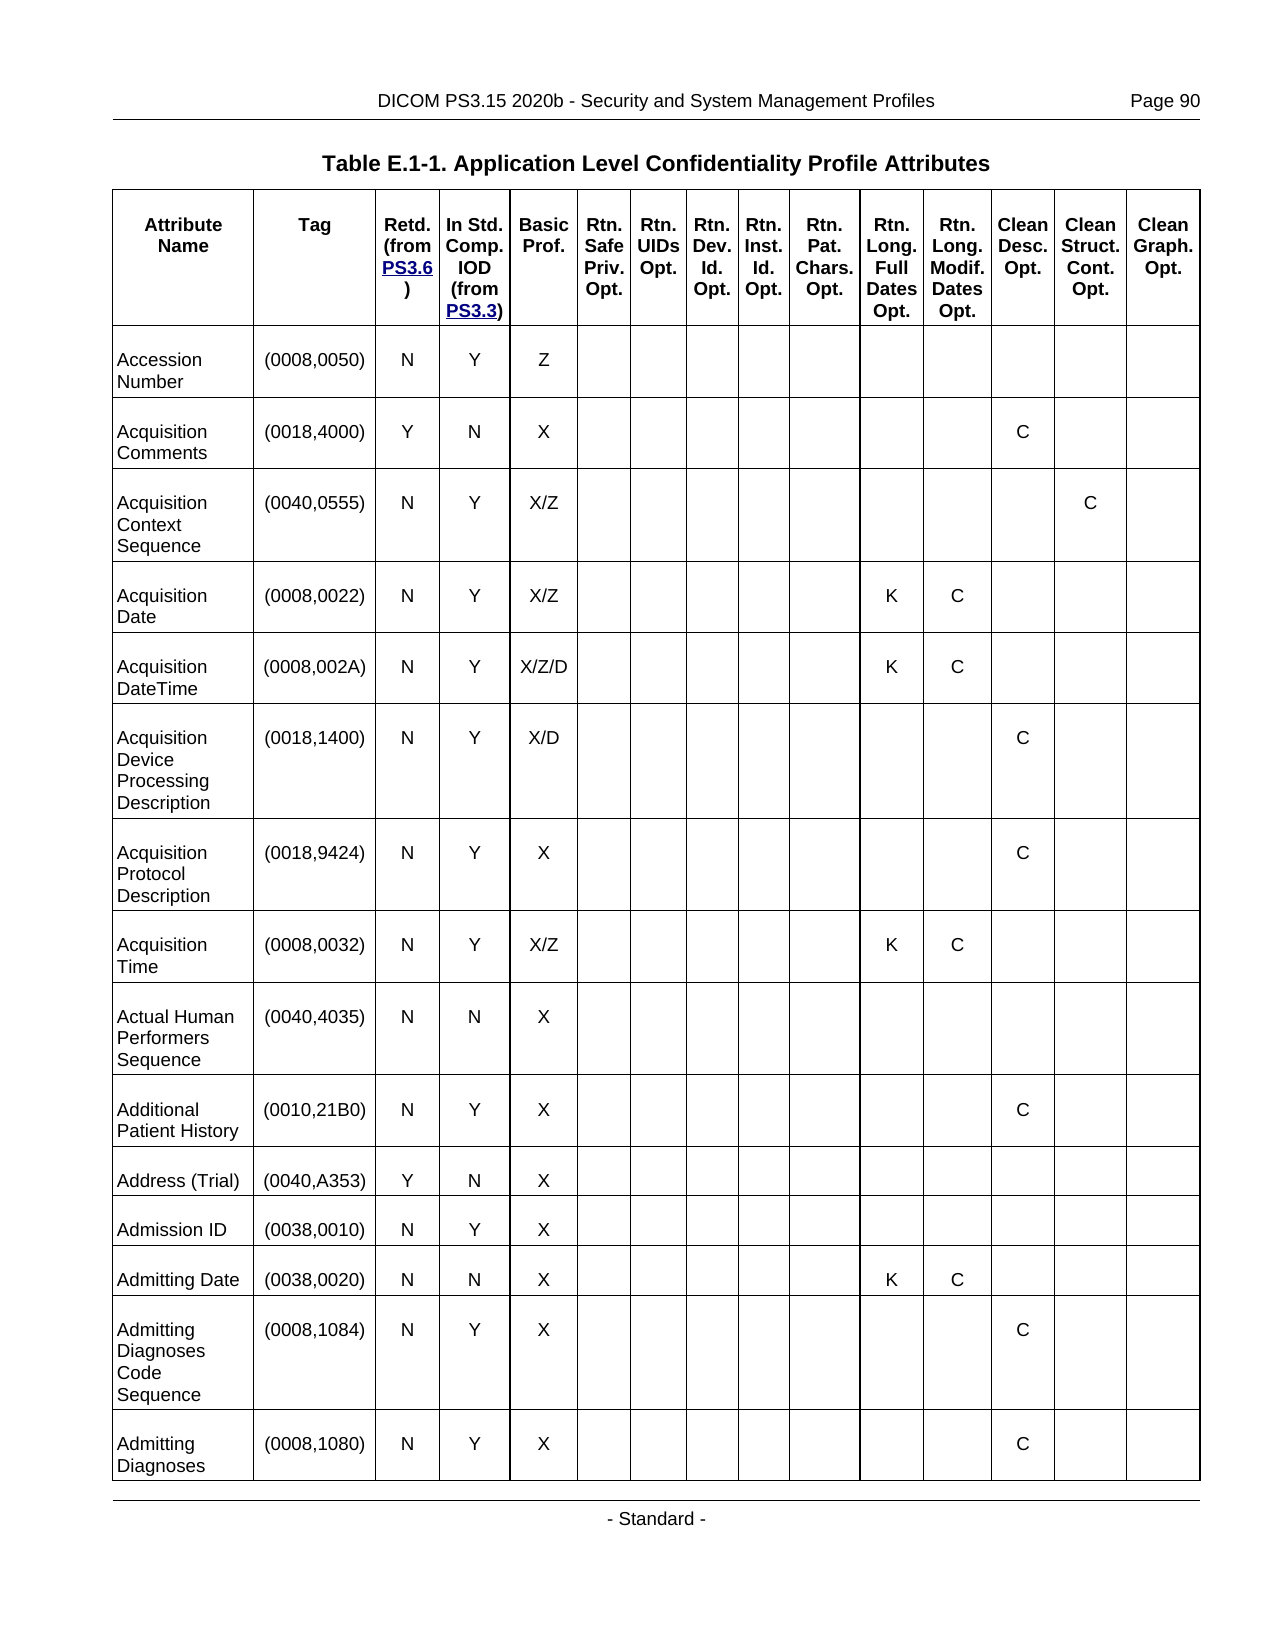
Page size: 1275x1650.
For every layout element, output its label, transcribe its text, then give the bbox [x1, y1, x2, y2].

table_cell [739, 398, 789, 468]
table_cell [1055, 1246, 1126, 1295]
table_cell K [861, 1246, 923, 1295]
table_cell (0040,4035) [254, 983, 375, 1074]
table_cell [790, 1296, 859, 1409]
table_cell (0008,002A) [254, 633, 375, 703]
table_header Rtn. Pat. Chars. Opt. [790, 190, 859, 325]
table_cell Admitting Diagnoses Code Sequence [113, 1296, 253, 1409]
table_cell N [376, 562, 439, 632]
table_cell [578, 819, 630, 910]
table_cell [578, 911, 630, 982]
table_cell Admission ID [113, 1196, 253, 1245]
table_cell Acquisition Time [113, 911, 253, 982]
table_cell (0018,4000) [254, 398, 375, 468]
table_header Attribute Name [113, 190, 253, 325]
table_header Retd. (from PS3.6) [376, 190, 439, 325]
table_cell (0038,0010) [254, 1196, 375, 1245]
table_cell (0008,1080) [254, 1410, 375, 1480]
table_cell X/Z [511, 469, 577, 561]
table_cell [687, 326, 738, 397]
table_cell C [992, 1075, 1054, 1146]
table_cell [631, 326, 686, 397]
table_cell [992, 1196, 1054, 1245]
table_cell [578, 704, 630, 817]
table_cell [687, 633, 738, 703]
table_cell [861, 398, 923, 468]
table_cell X/Z [511, 911, 577, 982]
table_cell (0008,0050) [254, 326, 375, 397]
table_cell [687, 398, 738, 468]
table_cell [992, 983, 1054, 1074]
table_header Clean Graph. Opt. [1127, 190, 1199, 325]
table_cell N [376, 983, 439, 1074]
table_cell [992, 1147, 1054, 1195]
table_cell (0008,0032) [254, 911, 375, 982]
table_cell [739, 983, 789, 1074]
table_cell [739, 1196, 789, 1245]
table_cell N [376, 1196, 439, 1245]
table_cell [924, 1075, 991, 1146]
table_cell (0010,21B0) [254, 1075, 375, 1146]
table_cell [739, 1410, 789, 1480]
table_cell [992, 911, 1054, 982]
table_cell [924, 469, 991, 561]
table_cell N [376, 1296, 439, 1409]
table_header Rtn. Long. Full Dates Opt. [861, 190, 923, 325]
table_cell [739, 633, 789, 703]
table_cell [1055, 983, 1126, 1074]
table_cell X [511, 1296, 577, 1409]
table_cell [992, 326, 1054, 397]
table_cell [739, 911, 789, 982]
table_cell [861, 1296, 923, 1409]
table_cell X/Z/D [511, 633, 577, 703]
table_cell [578, 1196, 630, 1245]
table_cell [631, 704, 686, 817]
table_cell [739, 562, 789, 632]
table_cell C [992, 704, 1054, 817]
table_cell N [376, 704, 439, 817]
table_cell [578, 326, 630, 397]
table_cell [739, 819, 789, 910]
table_cell Acquisition Device Processing Description [113, 704, 253, 817]
table_cell [924, 983, 991, 1074]
table_cell [631, 1147, 686, 1195]
table_cell C [924, 633, 991, 703]
table_cell Acquisition Protocol Description [113, 819, 253, 910]
table_cell [1055, 633, 1126, 703]
table_cell [861, 704, 923, 817]
table_cell N [440, 983, 509, 1074]
table_cell N [440, 1246, 509, 1295]
table_cell N [440, 1147, 509, 1195]
table_cell K [861, 911, 923, 982]
table_cell C [924, 911, 991, 982]
table_cell X [511, 1075, 577, 1146]
table_cell [790, 819, 859, 910]
table_cell N [376, 469, 439, 561]
table_cell [687, 911, 738, 982]
table_cell [739, 704, 789, 817]
table_cell C [1055, 469, 1126, 561]
table_cell [1055, 1410, 1126, 1480]
table_cell [790, 1410, 859, 1480]
table_cell [687, 1410, 738, 1480]
table_cell Y [440, 469, 509, 561]
table_cell K [861, 633, 923, 703]
table_cell [790, 398, 859, 468]
table_cell Accession Number [113, 326, 253, 397]
table_cell Y [376, 398, 439, 468]
table_cell X [511, 1196, 577, 1245]
table_cell N [376, 326, 439, 397]
table_cell [631, 983, 686, 1074]
table_cell (0040,0555) [254, 469, 375, 561]
table_cell C [924, 562, 991, 632]
text Table E.1-1. Application Level Confidentiality Profile Attributes [112, 150, 1200, 176]
table_cell [631, 1075, 686, 1146]
table_cell [992, 562, 1054, 632]
table_cell Acquisition Date [113, 562, 253, 632]
table_cell [687, 819, 738, 910]
table_cell [1055, 704, 1126, 817]
table_cell X [511, 1410, 577, 1480]
table_cell [992, 1246, 1054, 1295]
table_cell [1055, 911, 1126, 982]
table_cell [631, 1296, 686, 1409]
table_header Rtn. Dev. Id. Opt. [687, 190, 738, 325]
table_cell [631, 562, 686, 632]
table_cell [631, 819, 686, 910]
table_cell [687, 1075, 738, 1146]
table_cell [1127, 819, 1199, 910]
table_cell [790, 1147, 859, 1195]
table_header Rtn. Long. Modif. Dates Opt. [924, 190, 991, 325]
table_cell [861, 1196, 923, 1245]
table_cell [790, 911, 859, 982]
table_cell [992, 633, 1054, 703]
table_cell Y [440, 1410, 509, 1480]
table_cell [1127, 1147, 1199, 1195]
table_cell Acquisition DateTime [113, 633, 253, 703]
table_cell [924, 1296, 991, 1409]
table_cell Address (Trial) [113, 1147, 253, 1195]
table_cell [1127, 911, 1199, 982]
table_cell Y [376, 1147, 439, 1195]
table_cell [578, 562, 630, 632]
table_cell Y [440, 1196, 509, 1245]
table_cell N [376, 911, 439, 982]
table_cell [687, 1147, 738, 1195]
table_cell N [376, 633, 439, 703]
table_cell [861, 326, 923, 397]
table_cell [924, 326, 991, 397]
table_cell Y [440, 633, 509, 703]
table_cell (0008,1084) [254, 1296, 375, 1409]
table_cell [687, 983, 738, 1074]
table_cell [1055, 819, 1126, 910]
table_cell Y [440, 326, 509, 397]
table_cell N [376, 1075, 439, 1146]
table_cell [924, 1196, 991, 1245]
table_cell [578, 398, 630, 468]
table_cell [1127, 633, 1199, 703]
table_header Clean Struct. Cont. Opt. [1055, 190, 1126, 325]
table_cell [1055, 562, 1126, 632]
table_cell (0018,1400) [254, 704, 375, 817]
table_cell [1055, 1075, 1126, 1146]
table_cell C [992, 1410, 1054, 1480]
table_cell [1127, 1196, 1199, 1245]
table_cell [790, 983, 859, 1074]
table_cell Y [440, 1075, 509, 1146]
table_cell (0038,0020) [254, 1246, 375, 1295]
table_cell [578, 1296, 630, 1409]
table_cell [687, 1246, 738, 1295]
table_cell [578, 1246, 630, 1295]
table_cell Y [440, 1296, 509, 1409]
table_cell [1127, 1075, 1199, 1146]
table_cell [861, 1147, 923, 1195]
table_cell X [511, 398, 577, 468]
table_cell X [511, 983, 577, 1074]
table_cell [578, 1410, 630, 1480]
table_cell N [376, 1410, 439, 1480]
table_cell [790, 562, 859, 632]
table_cell Y [440, 704, 509, 817]
table_cell N [440, 398, 509, 468]
table_cell [924, 1147, 991, 1195]
table_header Clean Desc. Opt. [992, 190, 1054, 325]
table_cell K [861, 562, 923, 632]
table_cell [1055, 1147, 1126, 1195]
table_header Rtn. Inst. Id. Opt. [739, 190, 789, 325]
table_header In Std. Comp. IOD (from PS3.3) [440, 190, 509, 325]
table_cell [631, 633, 686, 703]
table_cell [790, 1075, 859, 1146]
table_cell [1055, 1196, 1126, 1245]
table_cell [790, 1246, 859, 1295]
table_cell [924, 704, 991, 817]
table_cell [1055, 398, 1126, 468]
table_cell [1127, 326, 1199, 397]
table_cell [924, 398, 991, 468]
table_cell N [376, 819, 439, 910]
table_cell X/D [511, 704, 577, 817]
table_cell Additional Patient History [113, 1075, 253, 1146]
table_cell [687, 704, 738, 817]
table_cell [578, 1147, 630, 1195]
table_cell [739, 1246, 789, 1295]
table_cell X/Z [511, 562, 577, 632]
table_cell [1127, 1296, 1199, 1409]
table_cell (0018,9424) [254, 819, 375, 910]
table_cell N [376, 1246, 439, 1295]
table_cell [790, 326, 859, 397]
table_cell Actual Human Performers Sequence [113, 983, 253, 1074]
table_cell [687, 1296, 738, 1409]
table_cell C [924, 1246, 991, 1295]
table_cell C [992, 398, 1054, 468]
table_cell (0008,0022) [254, 562, 375, 632]
table_cell Acquisition Context Sequence [113, 469, 253, 561]
table_cell [687, 562, 738, 632]
table_cell [992, 469, 1054, 561]
table_cell [861, 1410, 923, 1480]
table_cell (0040,A353) [254, 1147, 375, 1195]
table_cell Z [511, 326, 577, 397]
table_cell [631, 398, 686, 468]
table_cell X [511, 819, 577, 910]
table_cell [739, 326, 789, 397]
table_cell [578, 633, 630, 703]
table_cell [861, 819, 923, 910]
table_cell [1127, 983, 1199, 1074]
table_cell [631, 469, 686, 561]
table_header Basic Prof. [511, 190, 577, 325]
table_cell [790, 469, 859, 561]
table_cell C [992, 819, 1054, 910]
table_cell C [992, 1296, 1054, 1409]
table_cell [631, 1246, 686, 1295]
table_cell [790, 1196, 859, 1245]
table_header Rtn. UIDs Opt. [631, 190, 686, 325]
table_header Tag [254, 190, 375, 325]
table_cell [687, 1196, 738, 1245]
table_cell [1127, 398, 1199, 468]
table_cell [924, 819, 991, 910]
table_cell [861, 983, 923, 1074]
table_cell [578, 469, 630, 561]
table_cell X [511, 1147, 577, 1195]
table_cell Admitting Date [113, 1246, 253, 1295]
table_cell Y [440, 911, 509, 982]
table_cell [578, 983, 630, 1074]
table_cell [1127, 1246, 1199, 1295]
table_cell [631, 1196, 686, 1245]
table_cell [578, 1075, 630, 1146]
table_cell [1127, 562, 1199, 632]
table_cell [631, 1410, 686, 1480]
table_cell [1127, 704, 1199, 817]
table_cell [924, 1410, 991, 1480]
table_cell [1127, 1410, 1199, 1480]
table_cell [739, 1075, 789, 1146]
table_cell X [511, 1246, 577, 1295]
table_header Rtn. Safe Priv. Opt. [578, 190, 630, 325]
table_cell Admitting Diagnoses [113, 1410, 253, 1480]
table_cell [739, 1147, 789, 1195]
table_cell [790, 704, 859, 817]
table_cell [1055, 326, 1126, 397]
table_cell [739, 469, 789, 561]
table_cell [861, 1075, 923, 1146]
table_cell [687, 469, 738, 561]
table_cell Y [440, 819, 509, 910]
table_cell [631, 911, 686, 982]
table_cell [861, 469, 923, 561]
table_cell [790, 633, 859, 703]
table_cell [739, 1296, 789, 1409]
table_cell [1055, 1296, 1126, 1409]
table_cell [1127, 469, 1199, 561]
table_cell Acquisition Comments [113, 398, 253, 468]
table_cell Y [440, 562, 509, 632]
